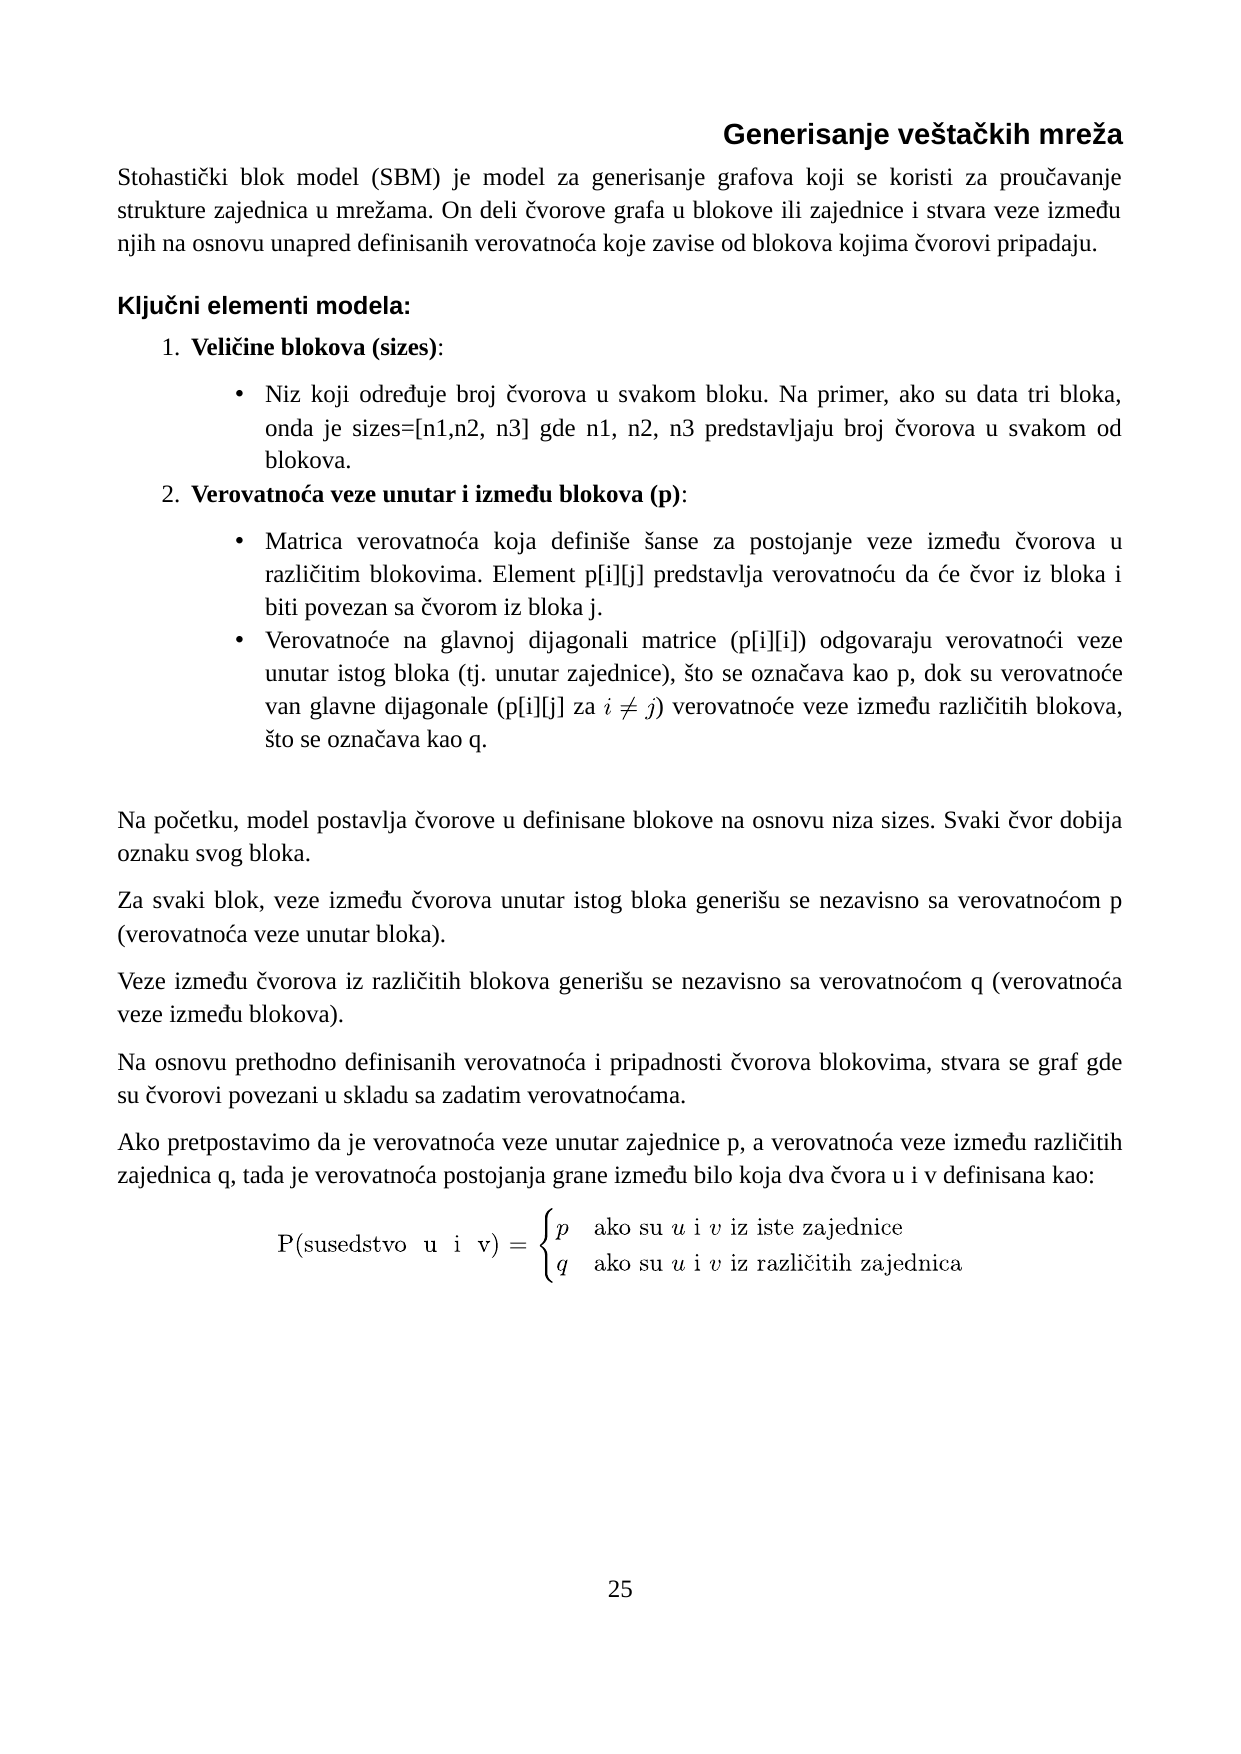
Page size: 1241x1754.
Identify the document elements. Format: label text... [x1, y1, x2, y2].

list Verovatnoća veze unutar i između blokova (p): [161, 479, 1123, 507]
list Veličine blokova (sizes): [161, 332, 1123, 361]
list Verovatnoće na glavnoj dijagonali matrice (p[i][i]) odgovaraju verovatnoći veze unutar istog bloka (tj. unutar zajednice), što se označava kao p, dok su verovatnoće van glavne dijagonale (p[i][j] za ) verovatnoće veze između različitih blokova, što se označava kao q. [235, 625, 1123, 753]
text Za svaki blok, veze između čvorova unutar istog bloka generišu se nezavisno sa verovatnoćom p (verovatnoća veze unutar bloka). [117, 886, 1123, 947]
subtitle Generisanje veštačkih mreža [117, 117, 1123, 151]
text Veze između čvorova iz različitih blokova generišu se nezavisno sa verovatnoćom q (verovatnoća veze između blokova). [117, 966, 1123, 1028]
text Na početku, model postavlja čvorove u definisane blokove na osnovu niza sizes. Svaki čvor dobija oznaku svog bloka. [117, 805, 1123, 867]
text Na osnovu prethodno definisanih verovatnoća i pripadnosti čvorova blokovima, stvara se graf gde su čvorovi povezani u skladu sa zadatim verovatnoćama. [117, 1047, 1123, 1109]
text Ako pretpostavimo da je verovatnoća veze unutar zajednice p, a verovatnoća veze između različitih zajednica q, tada je verovatnoća postojanja grane između bilo koja dva čvora u i v definisana kao: [117, 1127, 1123, 1189]
text Stohastički blok model (SBM) je model za generisanje grafova koji se koristi za proučavanje strukture zajednica u mrežama. On deli čvorove grafa u blokove ili zajednice i stvara veze između njih na osnovu unapred definisanih verovatnoća koje zavise od blokova kojima čvorovi pripadaju. [117, 162, 1123, 257]
list Niz koji određuje broj čvorova u svakom bloku. Na primer, ako su data tri bloka, onda je sizes=[n1,n2, n3] gde n1, n2, n3 predstavljaju broj čvorova u svakom od blokova. [235, 379, 1123, 474]
list Matrica verovatnoća koja definiše šanse za postojanje veze između čvorova u različitim blokovima. Element p[i][j] predstavlja verovatnoću da će čvor iz bloka i biti povezan sa čvorom iz bloka j. [235, 526, 1123, 621]
subtitle Ključni elementi modela: [117, 291, 1123, 319]
